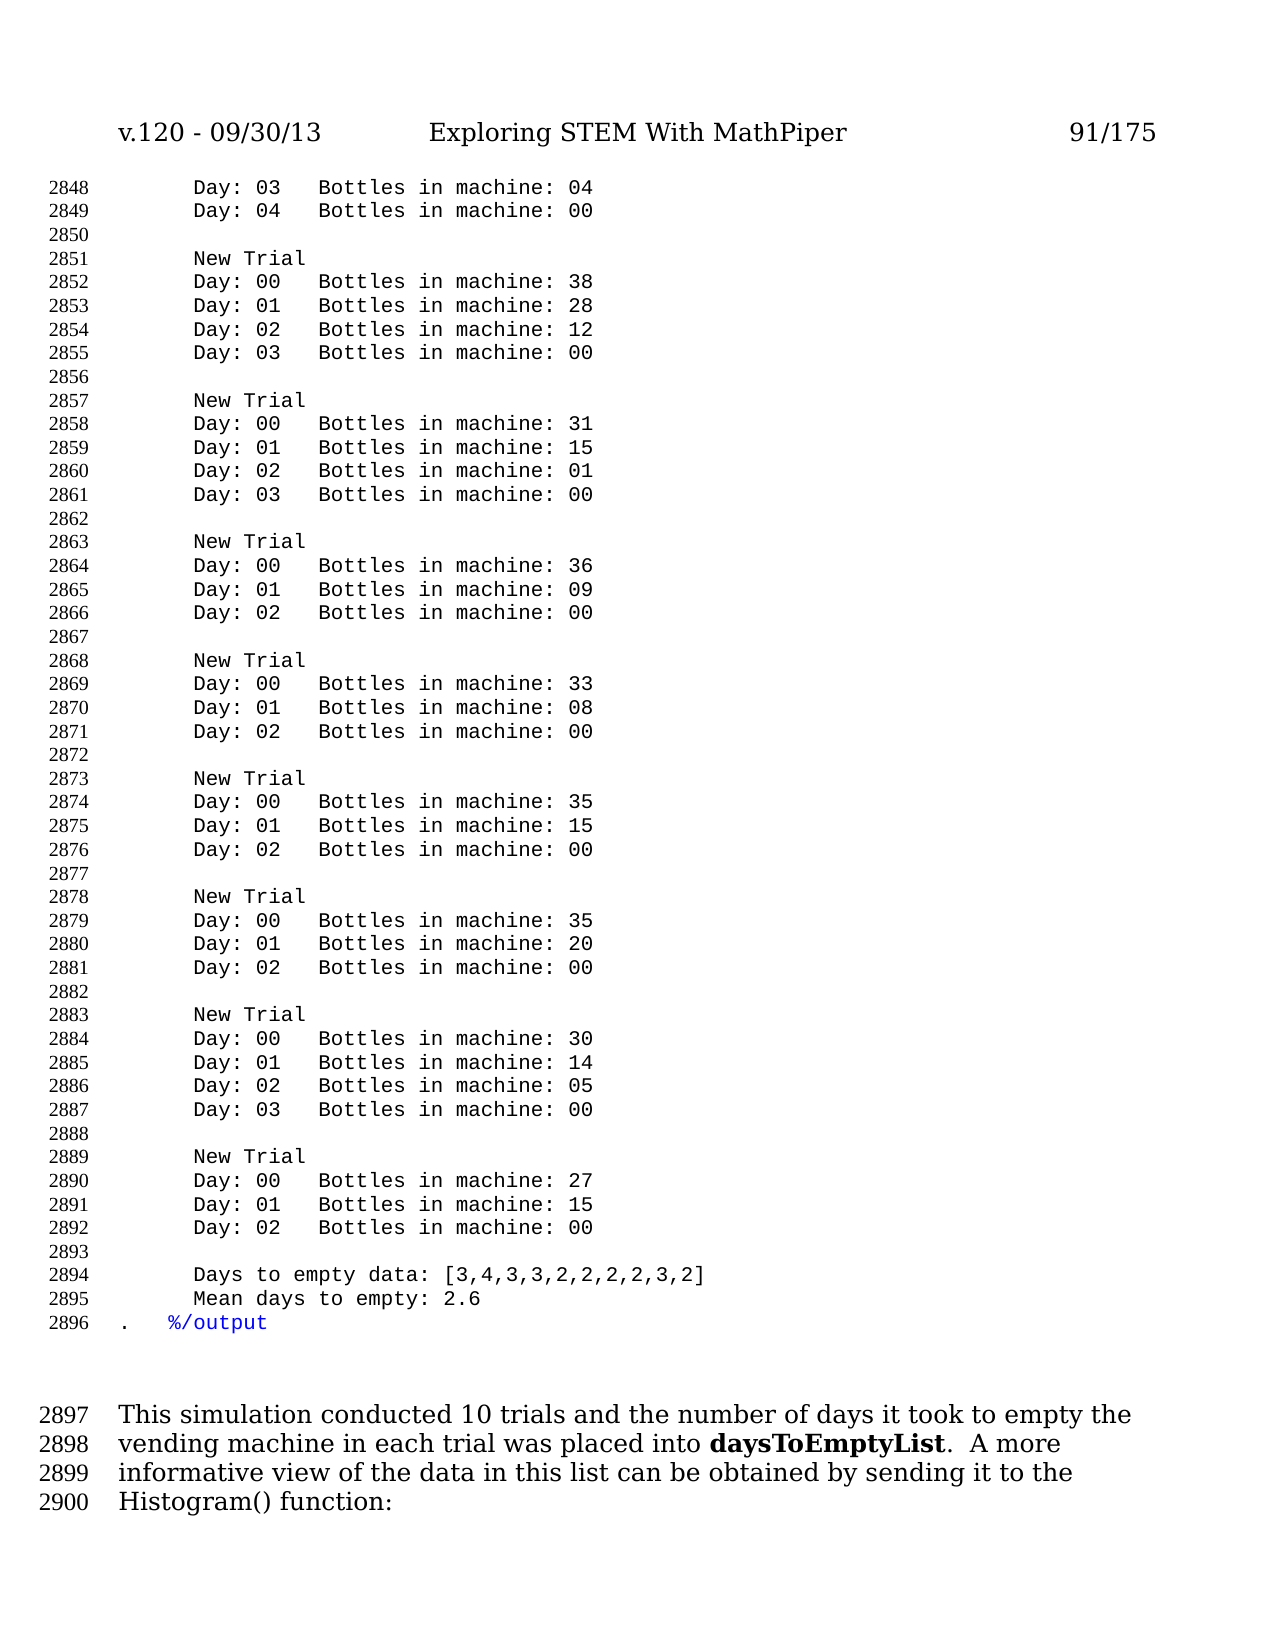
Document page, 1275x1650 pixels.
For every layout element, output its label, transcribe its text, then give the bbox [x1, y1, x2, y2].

text Day: 01 Bottles in machine: 15 [118, 437, 1157, 461]
text New Trial [118, 531, 1157, 555]
text Day: 01 Bottles in machine: 14 [118, 1052, 1157, 1075]
text Day: 03 Bottles in machine: 00 [118, 342, 1157, 366]
text This simulation conducted 10 trials and the number of days it took to empty the vending machine in each trial was placed into daysToEmptyList. A more informative view of the data in this list can be obtained by sending it to the Histogram() function: [118, 1400, 1157, 1517]
text Day: 03 Bottles in machine: 00 [118, 1099, 1157, 1123]
text Day: 02 Bottles in machine: 01 [118, 461, 1157, 484]
text Day: 00 Bottles in machine: 33 [118, 673, 1157, 697]
text Day: 02 Bottles in machine: 05 [118, 1075, 1157, 1099]
text Day: 01 Bottles in machine: 15 [118, 1193, 1157, 1217]
text New Trial [118, 1146, 1157, 1170]
text Day: 00 Bottles in machine: 35 [118, 792, 1157, 815]
text Day: 01 Bottles in machine: 28 [118, 295, 1157, 319]
text Day: 01 Bottles in machine: 09 [118, 579, 1157, 602]
text New Trial [118, 650, 1157, 673]
text Day: 02 Bottles in machine: 00 [118, 1217, 1157, 1241]
text Day: 02 Bottles in machine: 00 [118, 957, 1157, 981]
text New Trial [118, 248, 1157, 271]
text Day: 01 Bottles in machine: 15 [118, 815, 1157, 839]
text . %/output [118, 1312, 1157, 1335]
text Day: 01 Bottles in machine: 20 [118, 933, 1157, 957]
text New Trial [118, 886, 1157, 910]
text Day: 02 Bottles in machine: 12 [118, 319, 1157, 342]
text Day: 00 Bottles in machine: 35 [118, 910, 1157, 933]
text Day: 02 Bottles in machine: 00 [118, 602, 1157, 626]
text Day: 02 Bottles in machine: 00 [118, 839, 1157, 862]
text New Trial [118, 768, 1157, 792]
text Day: 00 Bottles in machine: 30 [118, 1028, 1157, 1052]
text New Trial [118, 389, 1157, 413]
text Days to empty data: [3,4,3,3,2,2,2,2,3,2] [118, 1264, 1157, 1288]
text Mean days to empty: 2.6 [118, 1288, 1157, 1312]
text Day: 02 Bottles in machine: 00 [118, 721, 1157, 744]
text Day: 00 Bottles in machine: 31 [118, 413, 1157, 437]
text Day: 04 Bottles in machine: 00 [118, 200, 1157, 224]
text New Trial [118, 1004, 1157, 1028]
text Day: 00 Bottles in machine: 27 [118, 1170, 1157, 1193]
text Day: 03 Bottles in machine: 04 [118, 177, 1157, 200]
text Day: 00 Bottles in machine: 36 [118, 555, 1157, 579]
text Day: 01 Bottles in machine: 08 [118, 697, 1157, 721]
text Day: 03 Bottles in machine: 00 [118, 484, 1157, 508]
text Day: 00 Bottles in machine: 38 [118, 271, 1157, 295]
